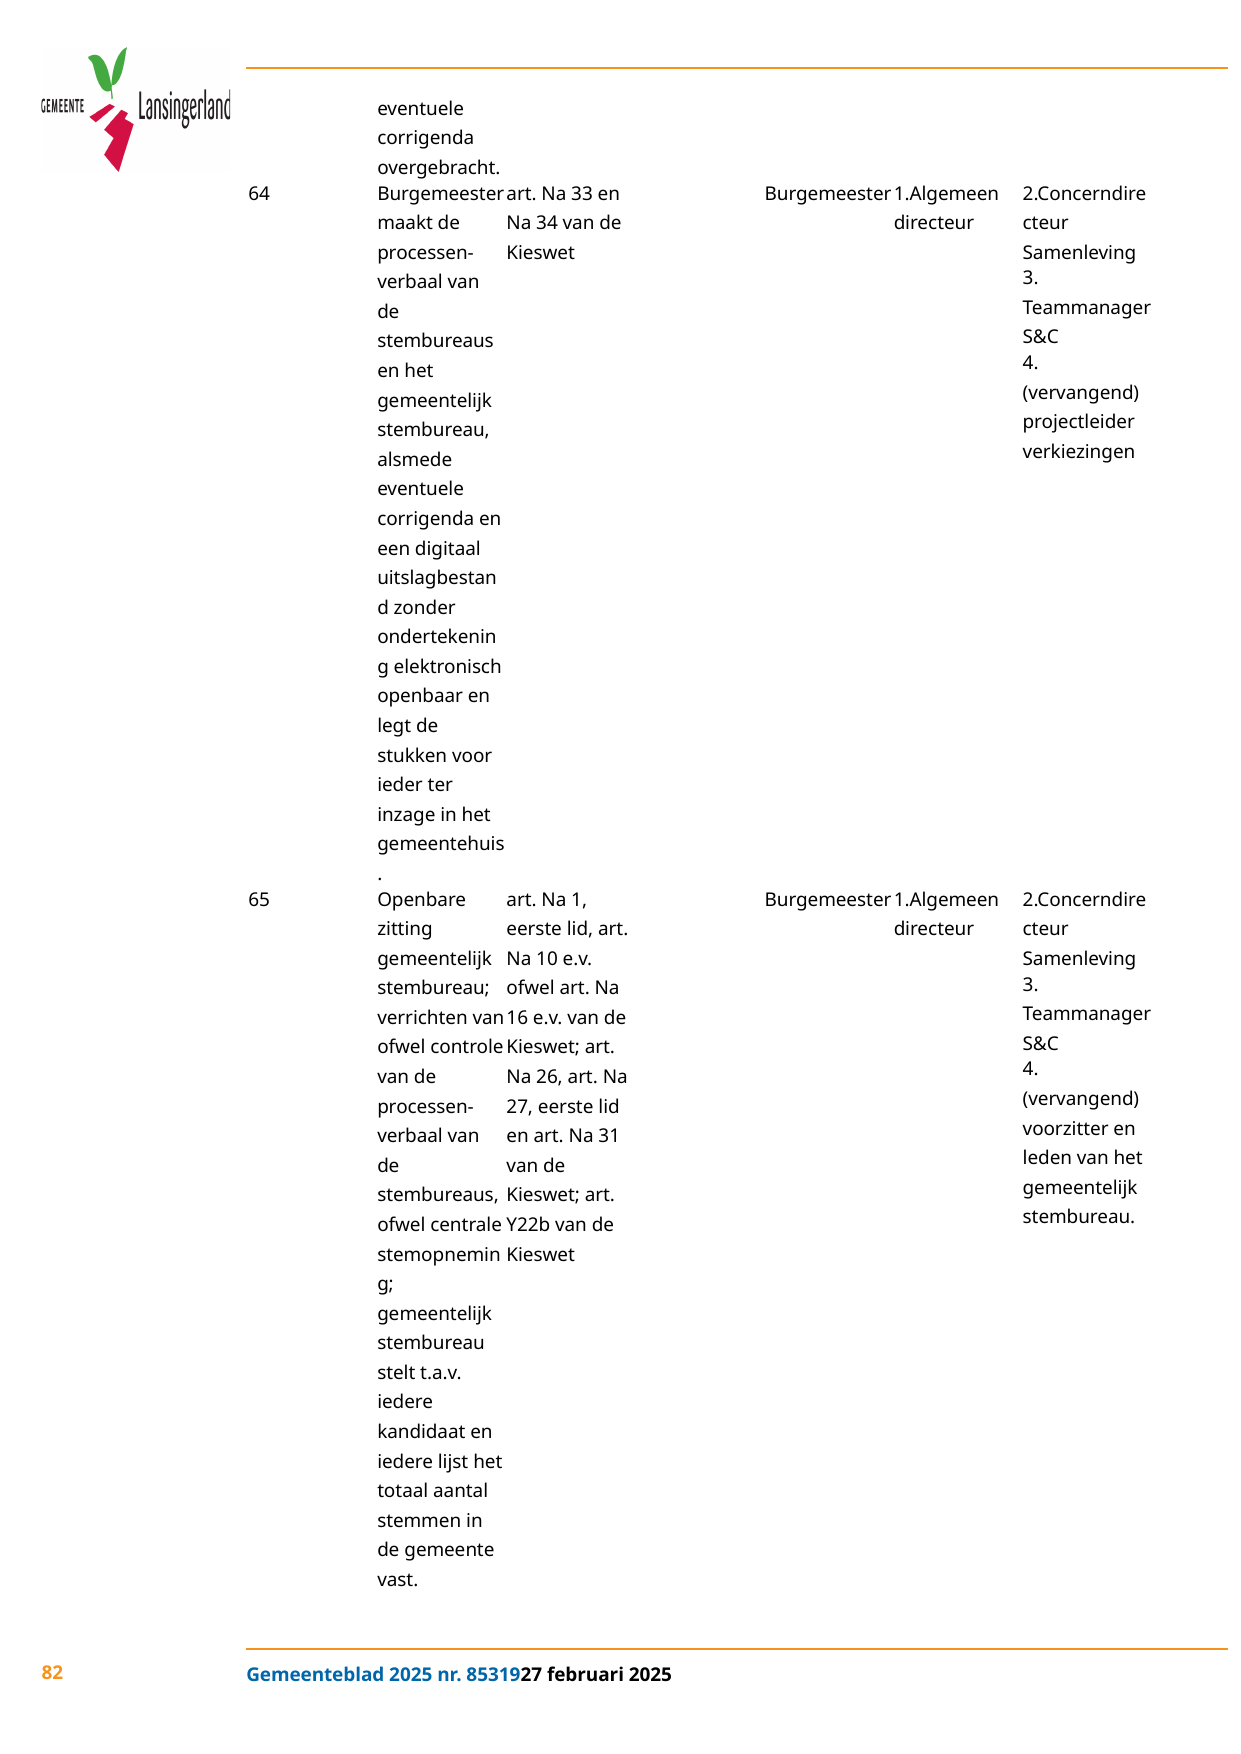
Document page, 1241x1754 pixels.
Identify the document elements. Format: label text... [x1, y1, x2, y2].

table_cell [506, 95, 635, 180]
table_cell [894, 95, 1022, 180]
table_cell 1.Algemeen directeur [894, 886, 1022, 1592]
table_cell 2.Concerndirecteur Samenleving [1023, 180, 1152, 264]
table_cell Burgemeester [764, 886, 893, 1592]
table_cell [1023, 95, 1152, 180]
table_cell 64 [248, 180, 377, 886]
table_cell eventuele corrigenda overgebracht. [377, 95, 506, 180]
picture [41, 47, 231, 172]
table_cell art. Na 1, eerste lid, art. Na 10 e.v. ofwel art. Na 16 e.v. van de Kieswet; art. Na 26, art. Na 27, eerste lid en art. Na 31 van de Kieswet; art. Y22b van de Kieswet [506, 886, 635, 1592]
table_cell 4. (vervangend) voorzitter en leden van het gemeentelijk stembureau. [1023, 1056, 1152, 1592]
table_cell [635, 886, 764, 1592]
table_cell [635, 95, 764, 180]
table_cell 65 [248, 886, 377, 1592]
table_cell Burgemeester [764, 180, 893, 886]
table_cell [635, 180, 764, 886]
table_cell [248, 95, 377, 180]
table_cell 2.Concerndirecteur Samenleving [1023, 886, 1152, 971]
table_cell 4. (vervangend) projectleider verkiezingen [1023, 350, 1152, 886]
table_cell 1.Algemeen directeur [894, 180, 1022, 886]
table_cell Openbare zitting gemeentelijk stembureau; verrichten van ofwel controle van de processen- verbaal van de stembureaus, ofwel centrale stemopneming; gemeentelijk stembureau stelt t.a.v. iedere kandidaat en iedere lijst het totaal aantal stemmen in de gemeente vast. [377, 886, 506, 1592]
table_cell art. Na 33 en Na 34 van de Kieswet [506, 180, 635, 886]
table_cell Burgemeester maakt de processen-verbaal van de stembureaus en het gemeentelijk stembureau, alsmede eventuele corrigenda en een digitaal uitslagbestand zonder ondertekening elektronisch openbaar en legt de stukken voor ieder ter inzage in het gemeentehuis. [377, 180, 506, 886]
table_cell [764, 95, 893, 180]
table_cell 3. Teammanager S&C [1023, 971, 1152, 1056]
table_cell 3. Teammanager S&C [1023, 265, 1152, 349]
